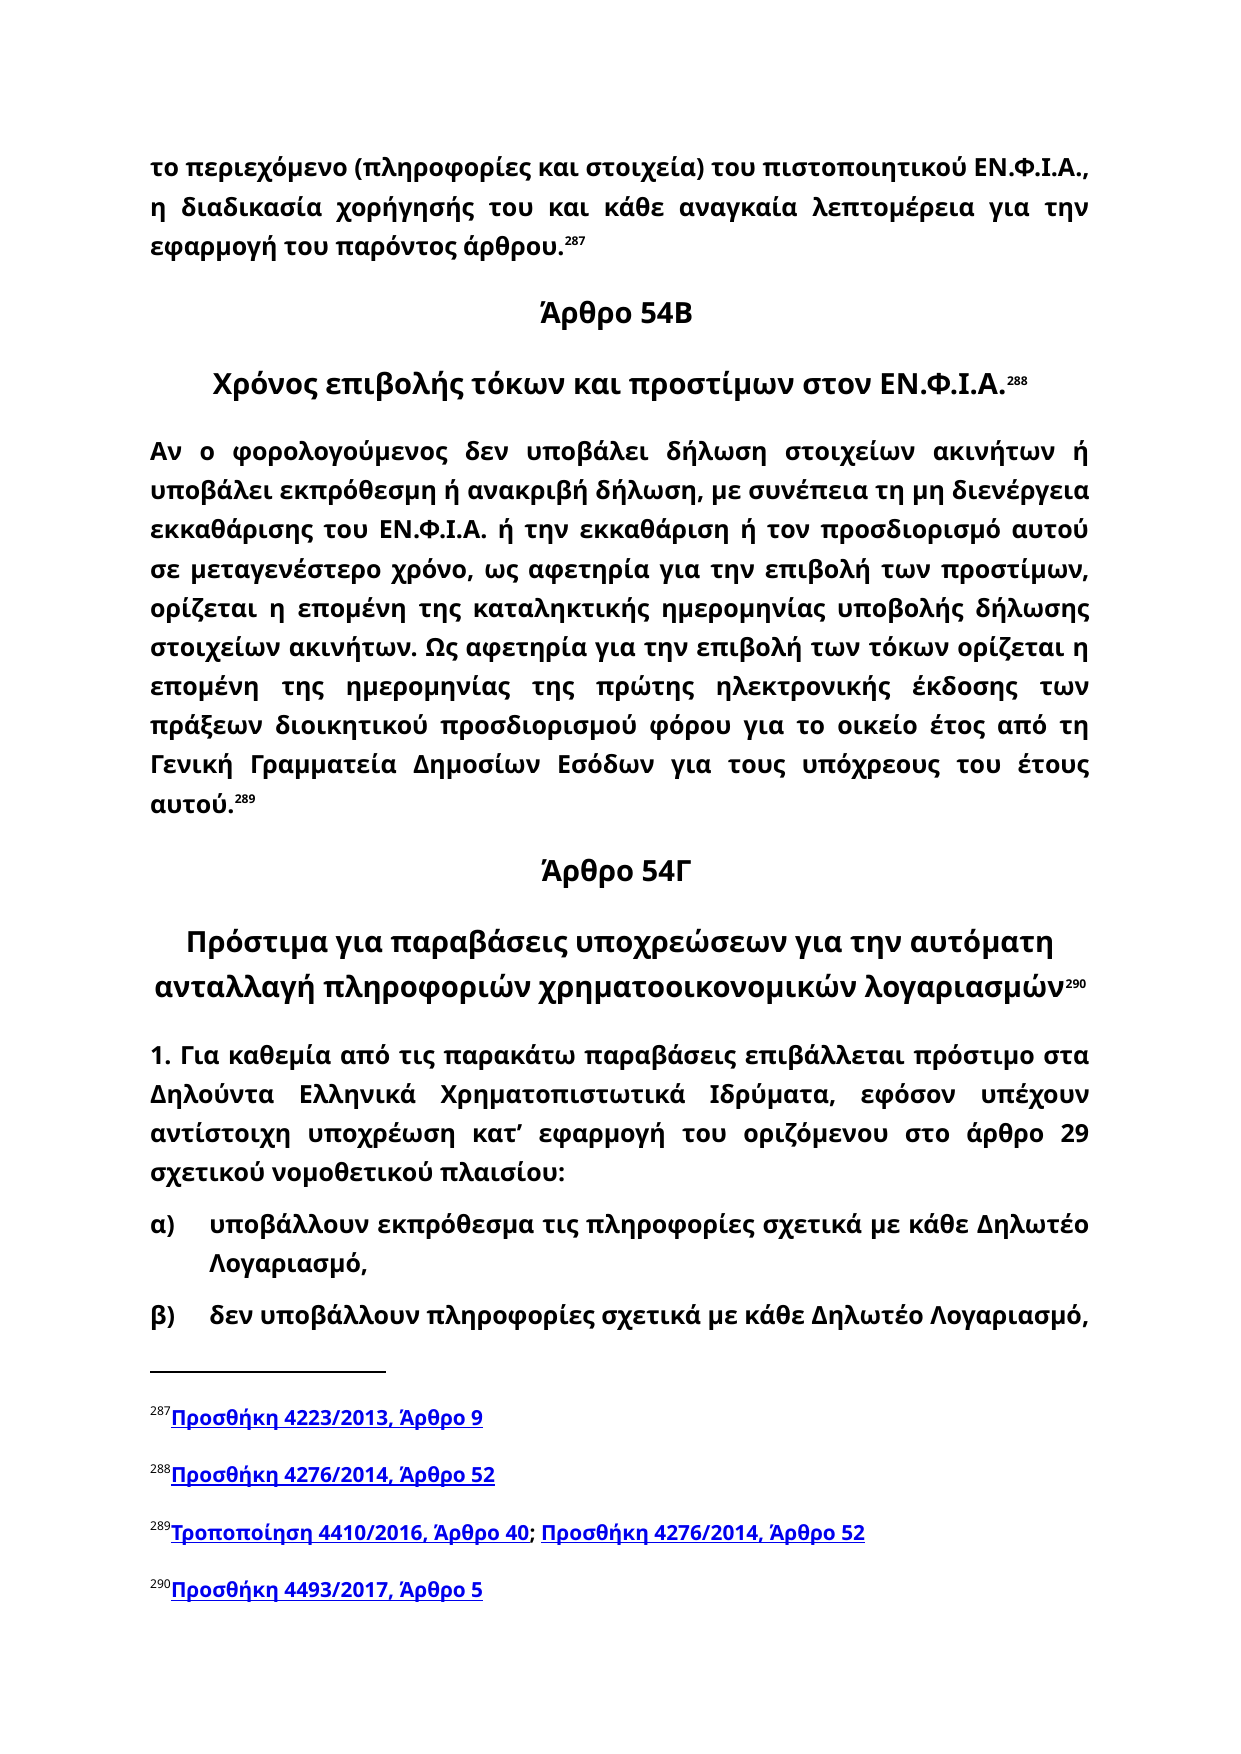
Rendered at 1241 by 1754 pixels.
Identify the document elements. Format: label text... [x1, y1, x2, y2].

subtitle Άρθρο 54B [150, 292, 1090, 332]
subtitle Άρθρο 54Γ [150, 850, 1090, 890]
text Προσθήκη 4276/2014, Άρθρο 52 [150, 1460, 1090, 1489]
subtitle Πρόστιμα για παραβάσεις υποχρεώσεων για την αυτόματη ανταλλαγή πληροφοριών χρηματοοικονομικών λογαριασμών [150, 921, 1090, 1006]
text Προσθήκη 4223/2013, Άρθρο 9 [150, 1403, 1090, 1431]
list α) υποβάλλουν εκπρόθεσμα τις πληροφορίες σχετικά με κάθε Δηλωτέο Λογαριασμό, [150, 1206, 1090, 1280]
text Προσθήκη 4493/2017, Άρθρο 5 [150, 1576, 1090, 1604]
text Τροποποίηση 4410/2016, Άρθρο 40; Προσθήκη 4276/2014, Άρθρο 52 [150, 1518, 1090, 1546]
subtitle Χρόνος επιβολής τόκων και προστίμων στον ΕΝ.Φ.Ι.Α. [150, 363, 1090, 403]
list β) δεν υποβάλλουν πληροφορίες σχετικά με κάθε Δηλωτέο Λογαριασμό, [150, 1297, 1090, 1331]
text 1. Για καθεμία από τις παρακάτω παραβάσεις επιβάλλεται πρόστιμο στα Δηλούντα Ελληνικά Χρηματοπιστωτικά Ιδρύματα, εφόσον υπέχουν αντίστοιχη υποχρέωση κατ’ εφαρμογή του οριζόμενου στο άρθρο 29 σχετικού νομοθετικού πλαισίου: [150, 1037, 1090, 1189]
text το περιεχόμενο (πληροφορίες και στοιχεία) του πιστοποιητικού ΕΝ.Φ.Ι.Α., η διαδικασία χορήγησής του και κάθε αναγκαία λεπτομέρεια για την εφαρμογή του παρόντος άρθρου. [150, 150, 1090, 262]
text Αν ο φορολογούμενος δεν υποβάλει δήλωση στοιχείων ακινήτων ή υποβάλει εκπρόθεσμη ή ανακριβή δήλωση, με συνέπεια τη μη διενέργεια εκκαθάρισης του ΕΝ.Φ.Ι.Α. ή την εκκαθάριση ή τον προσδιορισμό αυτού σε μεταγενέστερο χρόνο, ως αφετηρία για την επιβολή των προστίμων, ορίζεται η επομένη της καταληκτικής ημερομηνίας υποβολής δήλωσης στοιχείων ακινήτων. Ως αφετηρία για την επιβολή των τόκων ορίζεται η επομένη της ημερομηνίας της πρώτης ηλεκτρονικής έκδοσης των πράξεων διοικητικού προσδιορισμού φόρου για το οικείο έτος από τη Γενική Γραμματεία Δημοσίων Εσόδων για τους υπόχρεους του έτους αυτού. [150, 434, 1090, 820]
